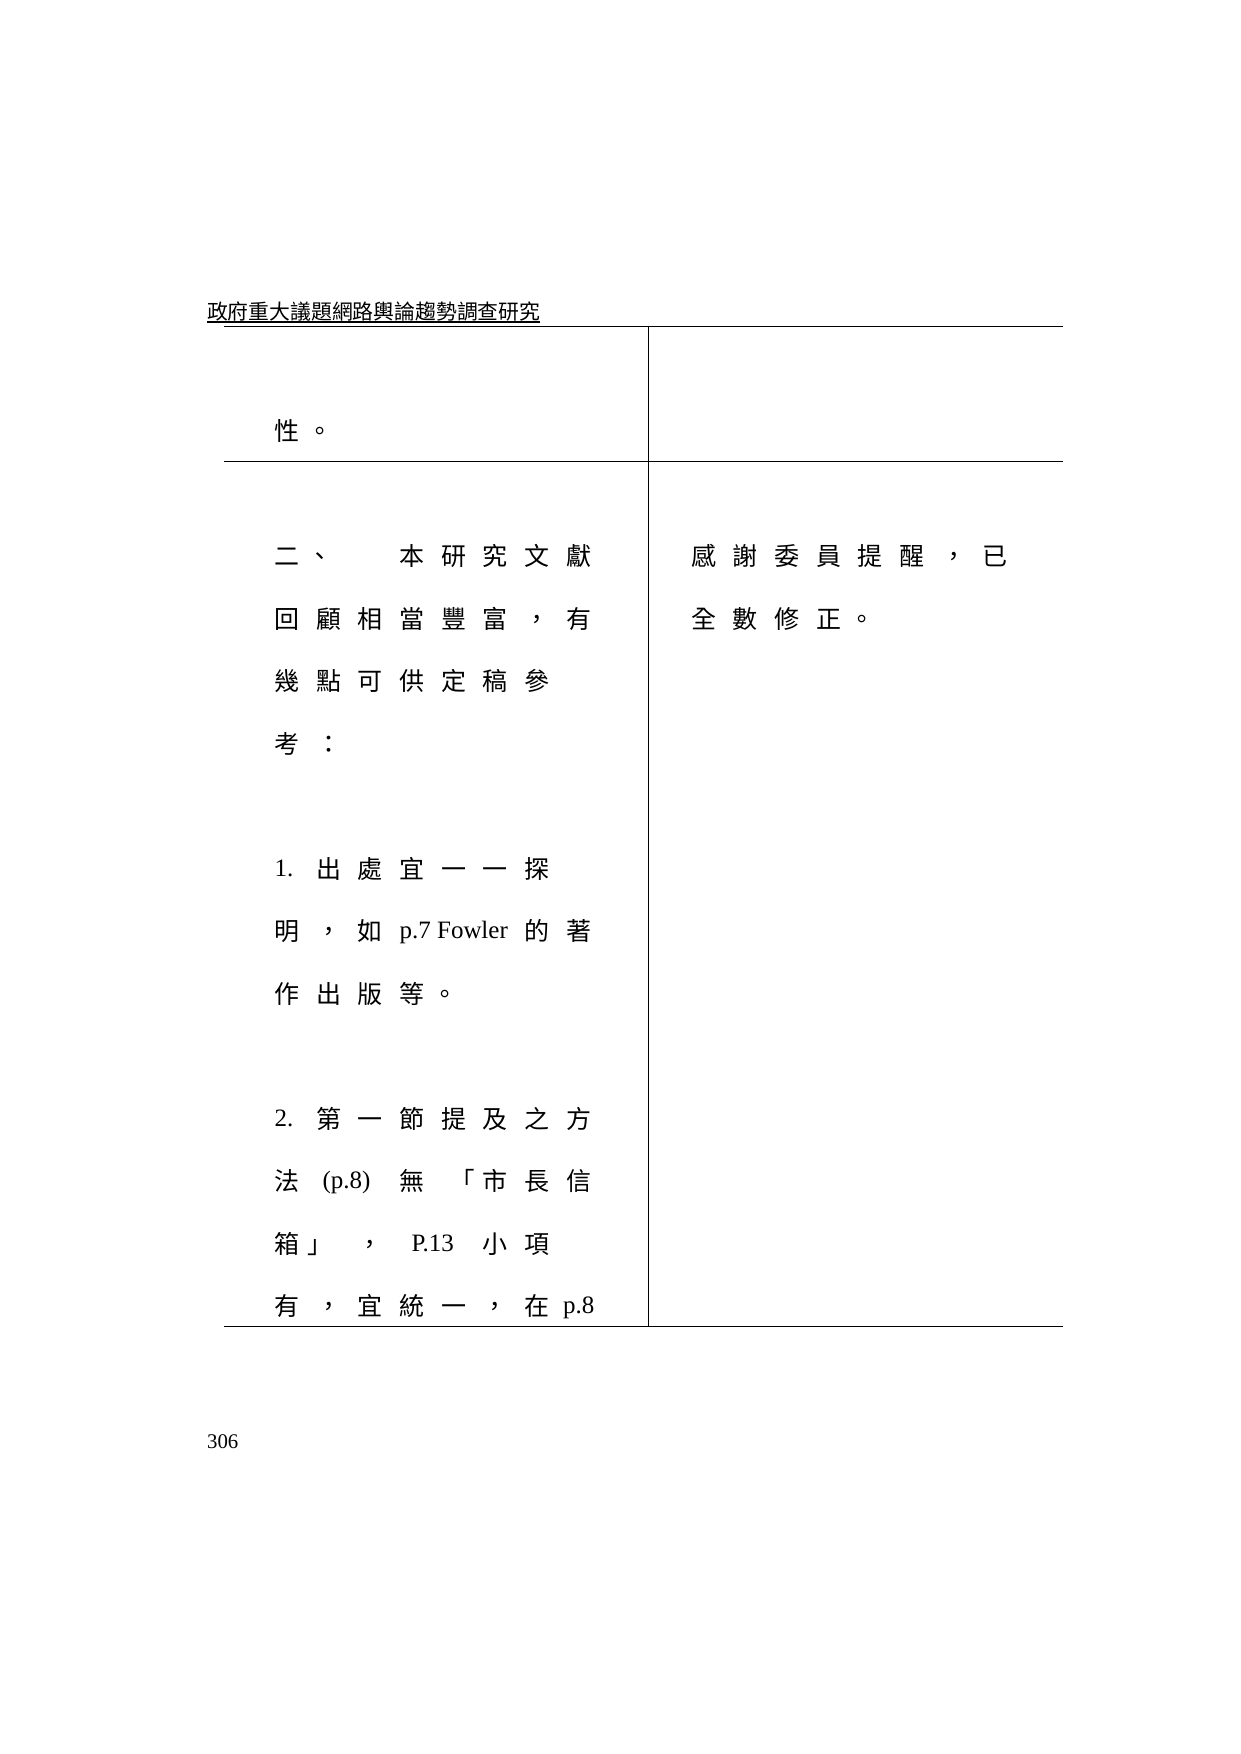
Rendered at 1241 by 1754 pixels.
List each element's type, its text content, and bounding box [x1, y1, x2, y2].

table_cell 性。 [224, 327, 648, 461]
table_cell 二、 本研究文獻回顧相當豐富，有幾點可供定稿參考： 1. 出處宜一一探明，如p.7 Fowler的著作出版等。 2. 第一節提及之方法(p.8) 無｢市長信箱｣，P.13小項有，宜統一，在p.8 [224, 462, 648, 1326]
table_cell 感謝委員提醒，已全數修正。 [649, 462, 1062, 1326]
table_cell [649, 327, 1062, 461]
